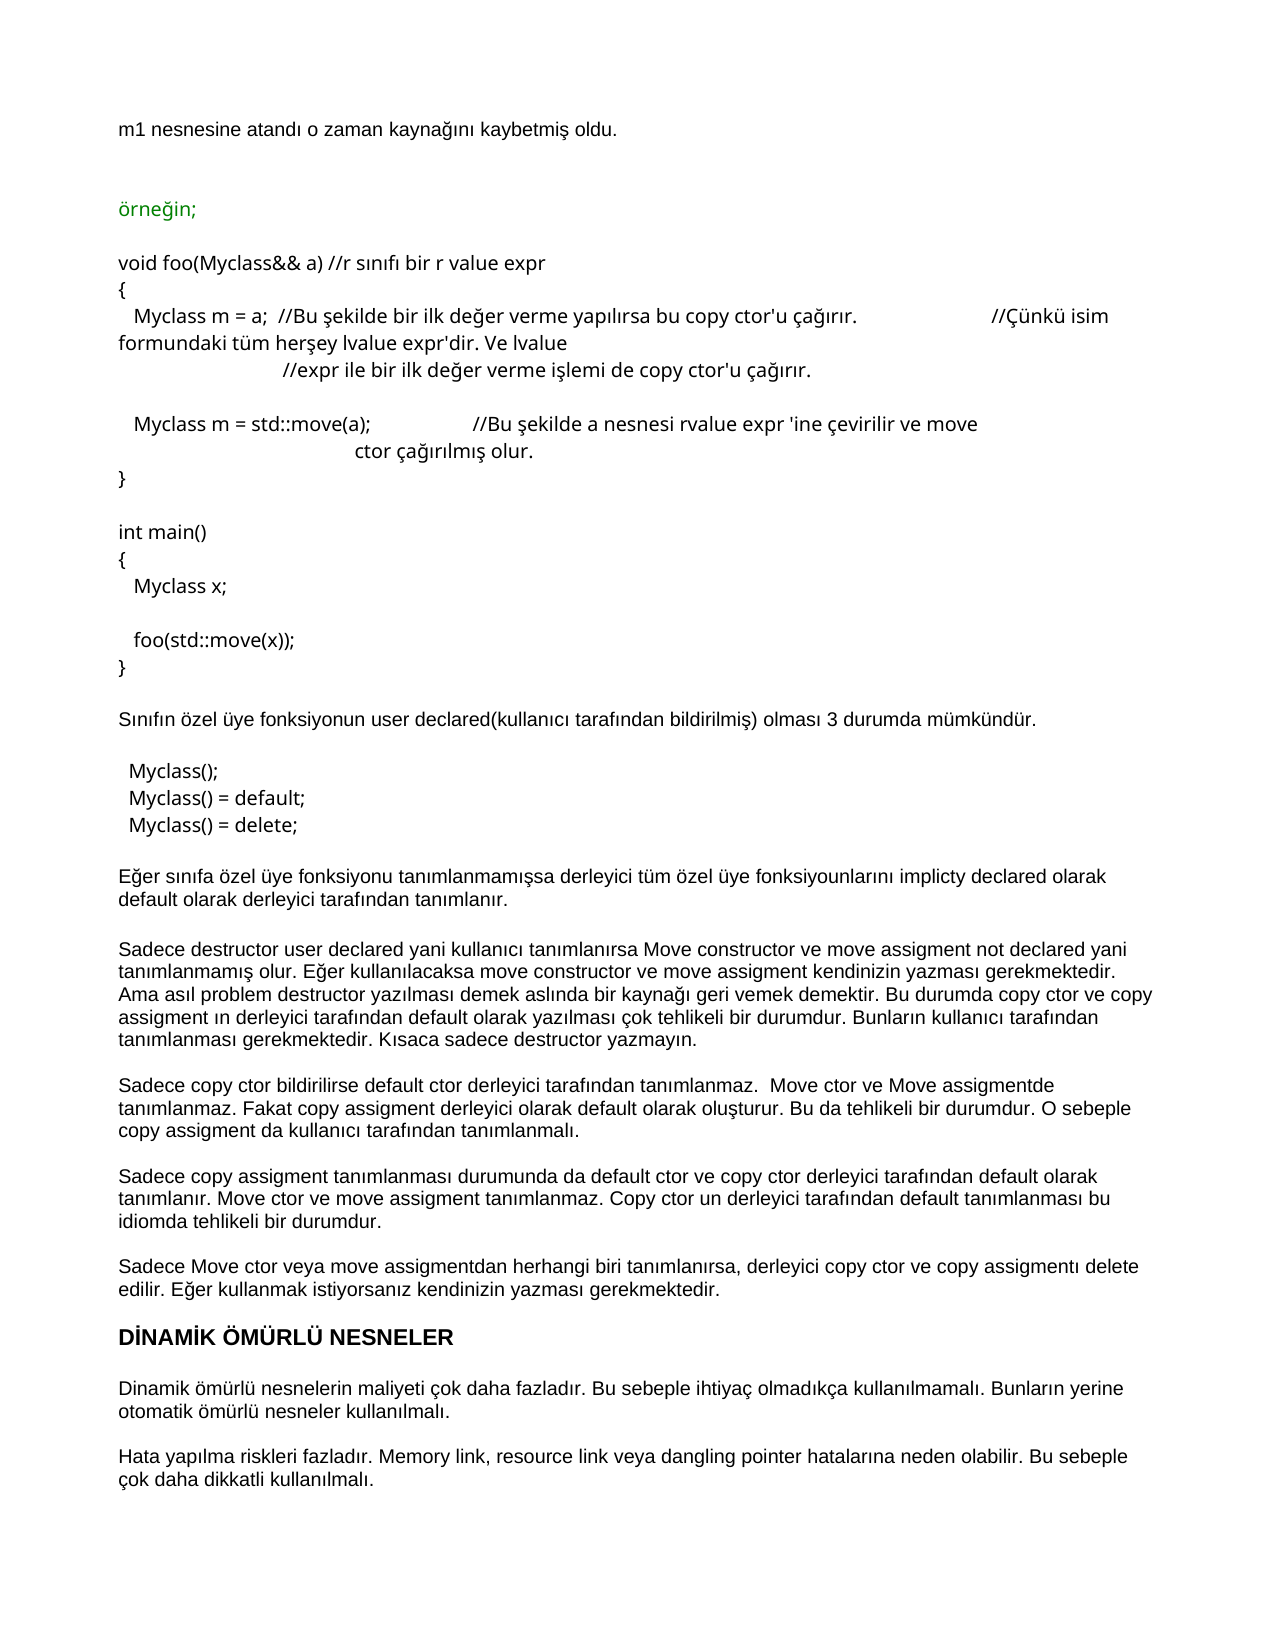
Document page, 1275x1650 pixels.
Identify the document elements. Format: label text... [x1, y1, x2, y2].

text Sadece Move ctor veya move assigmentdan herhangi biri tanımlanırsa, derleyici copy ctor ve copy assigmentı delete edilir. Eğer kullanmak istiyorsanız kendinizin yazması gerekmektedir. [118, 1255, 1157, 1301]
text { [118, 546, 1157, 572]
text Sadece destructor user declared yani kullanıcı tanımlanırsa Move constructor ve move assigment not declared yani tanımlanmamış olur. Eğer kullanılacaksa move constructor ve move assigment kendinizin yazması gerekmektedir. Ama asıl problem destructor yazılması demek aslında bir kaynağı geri vemek demektir. Bu durumda copy ctor ve copy assigment ın derleyici tarafından default olarak yazılması çok tehlikeli bir durumdur. Bunların kullanıcı tarafından tanımlanması gerekmektedir. Kısaca sadece destructor yazmayın. [118, 937, 1157, 1051]
text Sadece copy ctor bildirilirse default ctor derleyici tarafından tanımlanmaz. Move ctor ve Move assigmentde tanımlanmaz. Fakat copy assigment derleyici olarak default olarak oluşturur. Bu da tehlikeli bir durumdur. O sebeple copy assigment da kullanıcı tarafından tanımlanmalı. [118, 1074, 1157, 1142]
text //expr ile bir ilk değer verme işlemi de copy ctor'u çağırır. [118, 357, 1157, 384]
text Eğer sınıfa özel üye fonksiyonu tanımlanmamışsa derleyici tüm özel üye fonksiyounlarını implicty declared olarak default olarak derleyici tarafından tanımlanır. [118, 865, 1157, 910]
text void foo(Myclass&& a) //r sınıfı bir r value expr [118, 249, 1157, 276]
text Dinamik ömürlü nesnelerin maliyeti çok daha fazladır. Bu sebeple ihtiyaç olmadıkça kullanılmamalı. Bunların yerine otomatik ömürlü nesneler kullanılmalı. [118, 1377, 1157, 1422]
text Sadece copy assigment tanımlanması durumunda da default ctor ve copy ctor derleyici tarafından default olarak tanımlanır. Move ctor ve move assigment tanımlanmaz. Copy ctor un derleyici tarafından default tanımlanması bu idiomda tehlikeli bir durumdur. [118, 1164, 1157, 1233]
text DİNAMİK ÖMÜRLÜ NESNELER [118, 1323, 1157, 1350]
text } [118, 653, 1157, 680]
text Myclass x; [118, 572, 1157, 599]
text örneğin; [118, 195, 1157, 222]
text int main() [118, 518, 1157, 546]
text Hata yapılma riskleri fazladır. Memory link, resource link veya dangling pointer hatalarına neden olabilir. Bu sebeple çok daha dikkatli kullanılmalı. [118, 1445, 1157, 1490]
text { [118, 276, 1157, 303]
text Myclass() = default; [118, 784, 1157, 811]
text Myclass(); [118, 757, 1157, 784]
text Myclass() = delete; [118, 811, 1157, 838]
text } [118, 464, 1157, 492]
text foo(std::move(x)); [118, 626, 1157, 653]
text Myclass m = std::move(a); //Bu şekilde a nesnesi rvalue expr 'ine çevirilir ve move ctor çağırılmış olur. [118, 411, 1157, 464]
text Myclass m = a; //Bu şekilde bir ilk değer verme yapılırsa bu copy ctor'u çağırır. //Çünkü isim formundaki tüm herşey lvalue expr'dir. Ve lvalue [118, 303, 1157, 357]
text m1 nesnesine atandı o zaman kaynağını kaybetmiş oldu. [118, 118, 1157, 141]
text Sınıfın özel üye fonksiyonun user declared(kullanıcı tarafından bildirilmiş) olması 3 durumda mümkündür. [118, 707, 1157, 730]
